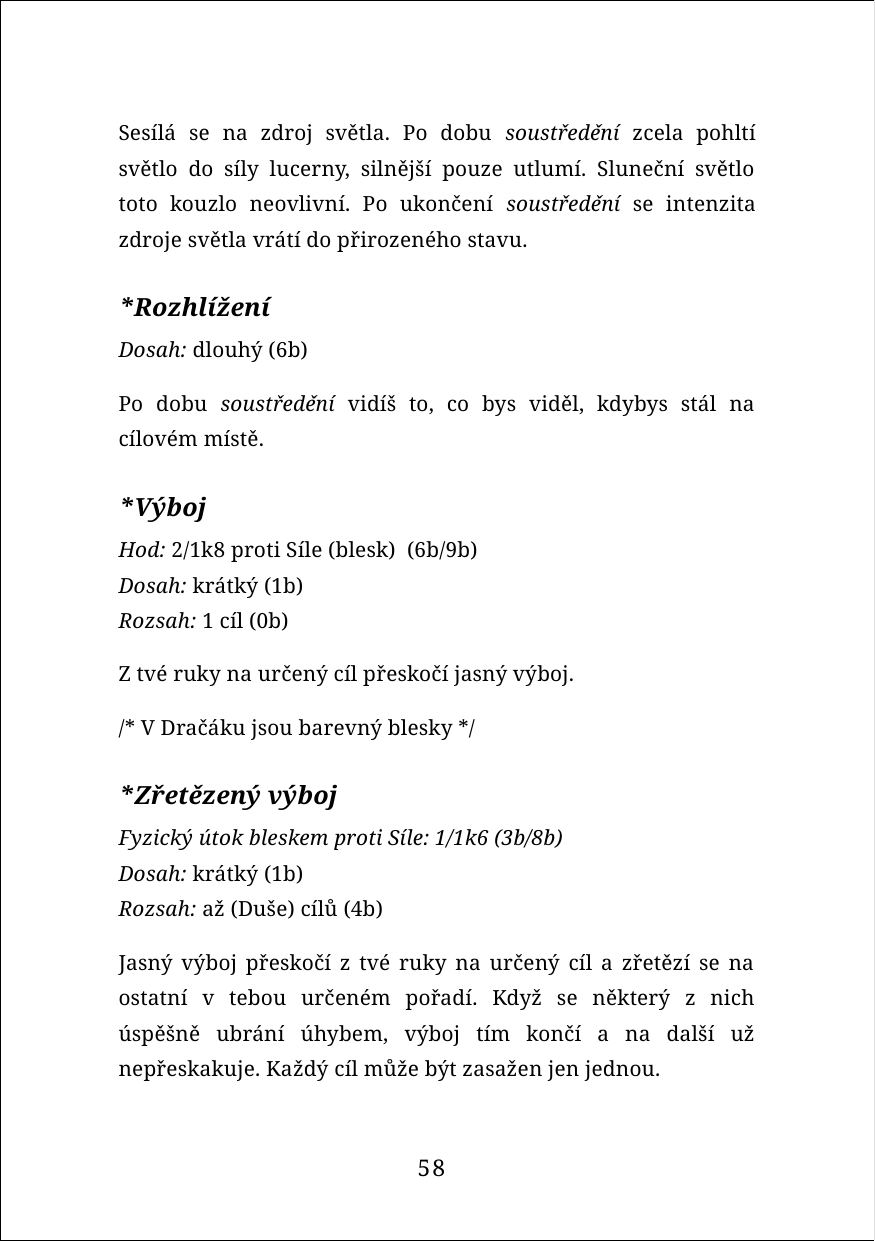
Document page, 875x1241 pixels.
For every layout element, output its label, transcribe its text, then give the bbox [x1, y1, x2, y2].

text Sesílá se na zdroj světla. Po dobu soustředění zcela pohltí světlo do síly lucerny, silnější pouze utlumí. Sluneční světlo toto kouzlo neovlivní. Po ukončení soustředění se intenzita zdroje světla vrátí do přirozeného stavu. [118, 118, 756, 253]
text Dosah: dlouhý (6b) [118, 336, 756, 364]
text Z tvé ruky na určený cíl přeskočí jasný výboj. [118, 659, 756, 688]
subtitle *Rozhlížení [118, 290, 756, 324]
text Jasný výboj přeskočí z tvé ruky na určený cíl a zřetězí se na ostatní v tebou určeném pořadí. Když se některý z nich úspěšně ubrání úhybem, výboj tím končí a na další už nepřeskakuje. Každý cíl může být zasažen jen jednou. [118, 948, 756, 1083]
subtitle *Zřetězený výboj [118, 778, 756, 812]
text /* V Dračáku jsou barevný blesky */ [118, 713, 756, 741]
text Fyzický útok bleskem proti Síle: 1/1k6 (3b/8b) Dosah: krátký (1b) Rozsah: až (Duše) cílů (4b) [118, 823, 756, 923]
text Hod: 2/1k8 proti Síle (blesk) (6b/9b) Dosah: krátký (1b) Rozsah: 1 cíl (0b) [118, 535, 756, 635]
text Po dobu soustředění vidíš to, co bys viděl, kdybys stál na cílovém místě. [118, 389, 756, 453]
subtitle *Výboj [118, 489, 756, 523]
